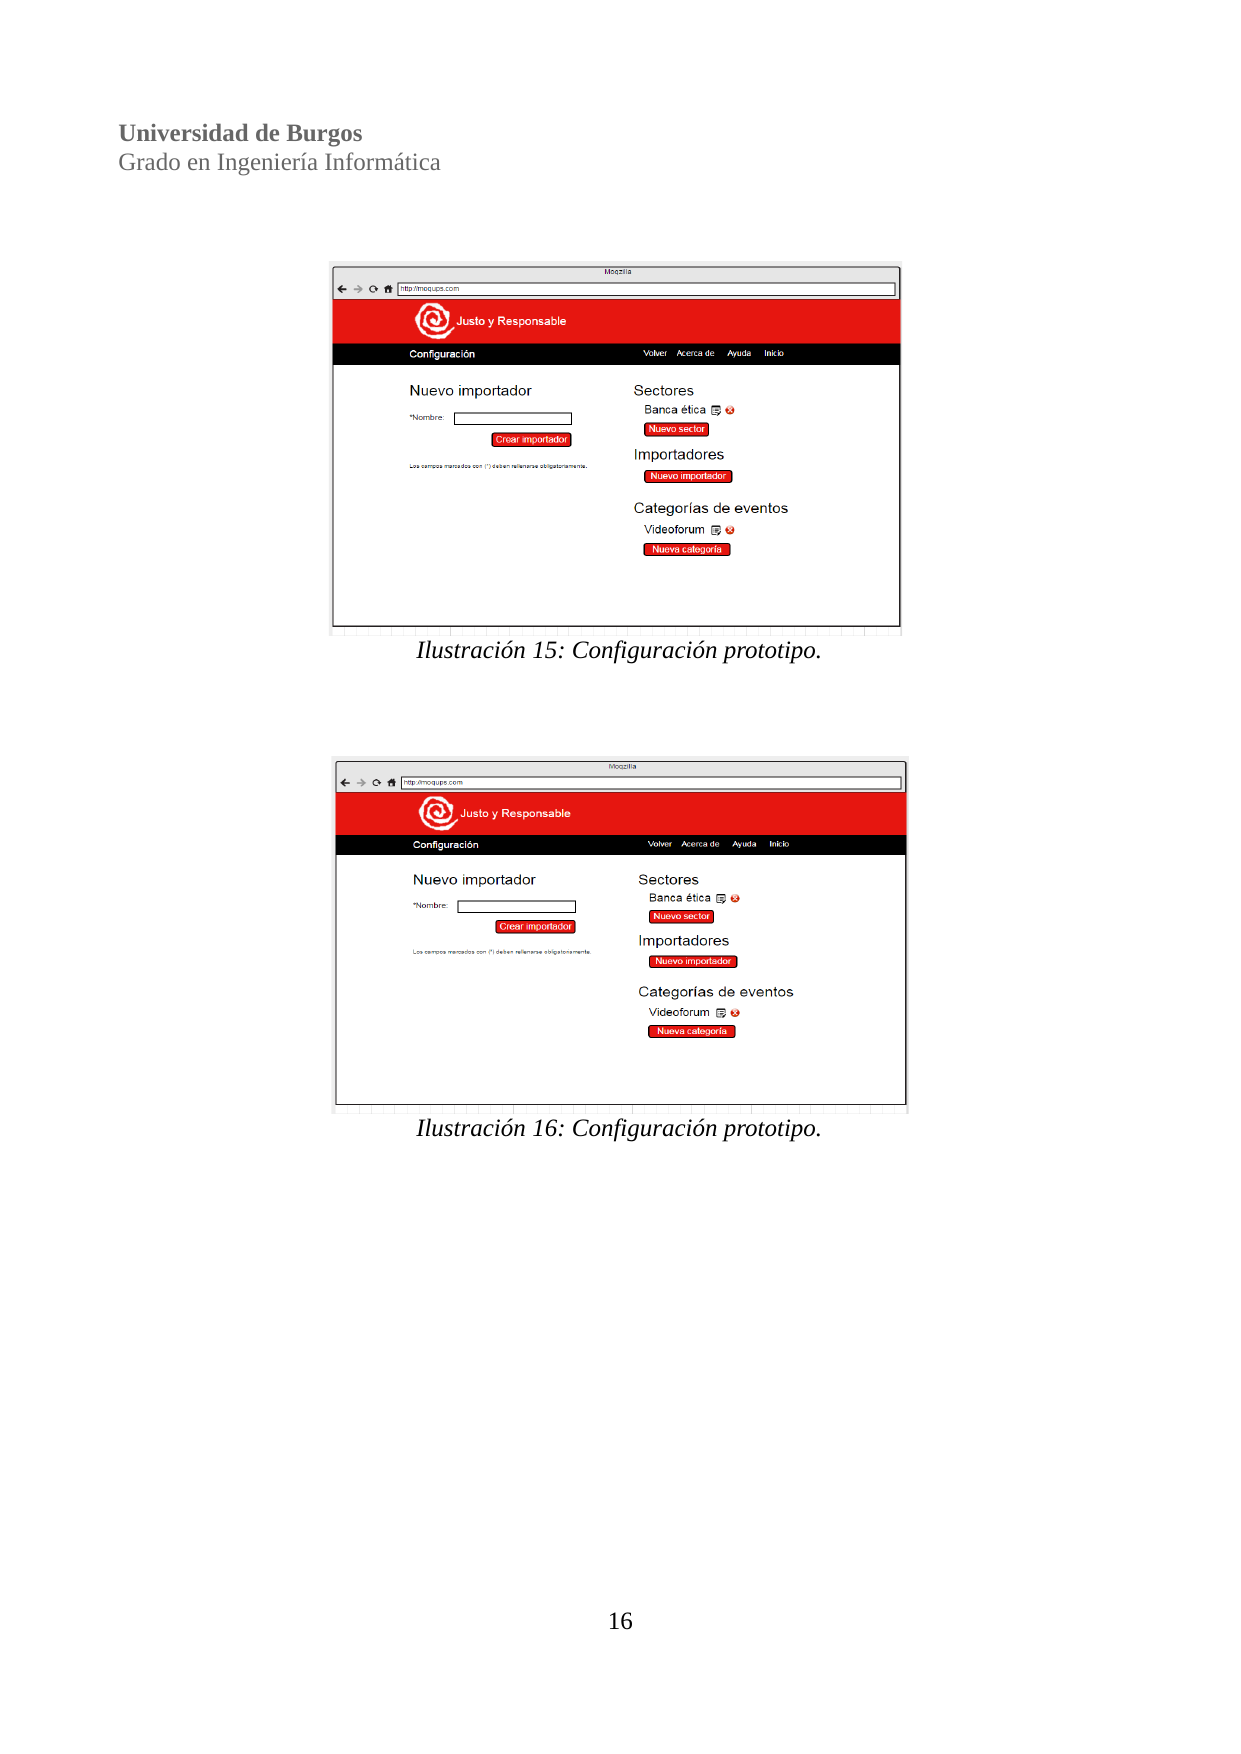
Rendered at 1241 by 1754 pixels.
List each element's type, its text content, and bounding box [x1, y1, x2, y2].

text Ilustración 16: Configuración prototipo. [331, 1114, 909, 1142]
picture [328, 261, 903, 636]
text Ilustración 15: Configuración prototipo. [318, 636, 922, 664]
picture [331, 756, 909, 1114]
